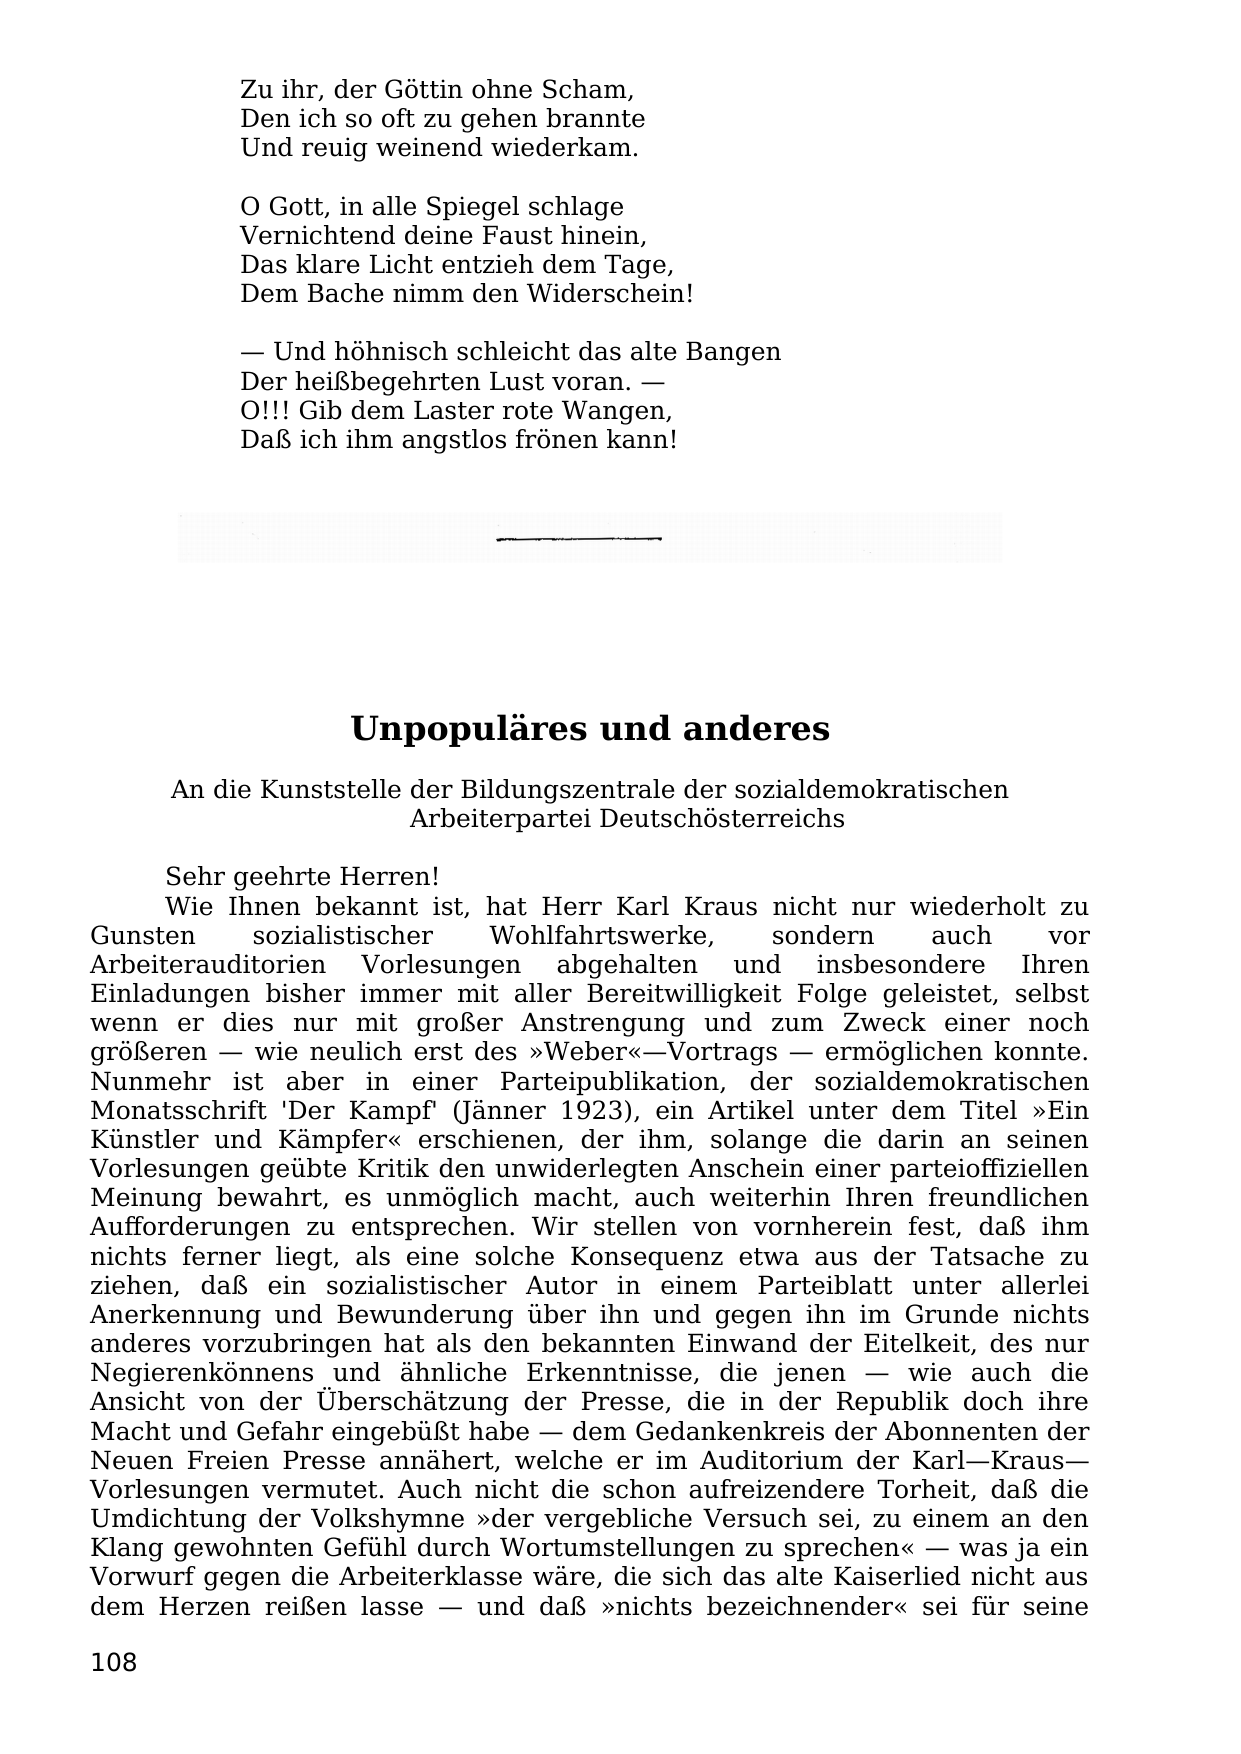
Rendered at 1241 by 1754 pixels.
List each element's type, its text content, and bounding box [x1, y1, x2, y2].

text Daß ich ihm angstlos frönen kann! [240, 425, 1091, 454]
text O!!! Gib dem Laster rote Wangen, [240, 396, 1091, 425]
text Sehr geehrte Herren! [90, 862, 1091, 892]
text Arbeiterpartei Deutschösterreichs [90, 804, 1091, 833]
text — Und höhnisch schleicht das alte Bangen [240, 337, 1091, 367]
text Zu ihr, der Göttin ohne Scham, [240, 75, 1091, 104]
text Das klare Licht entzieh dem Tage, [240, 250, 1091, 279]
text Der heißbegehrten Lust voran. — [240, 367, 1091, 396]
text Den ich so oft zu gehen brannte [240, 104, 1091, 133]
picture [177, 512, 1003, 563]
text Vernichtend deine Faust hinein, [240, 221, 1091, 250]
text Unpopuläres und anderes [90, 689, 1091, 748]
text Wie Ihnen bekannt ist, hat Herr Karl Kraus nicht nur wiederholt zu Gunsten sozialistischer Wohlfahrtswerke, sondern auch vor Arbeiterauditorien Vorlesungen abgehalten und insbesondere Ihren Einladungen bisher immer mit aller Bereitwilligkeit Folge geleistet, selbst wenn er dies nur mit großer Anstrengung und zum Zweck einer noch größeren — wie neulich erst des »Weber«—Vortrags — ermöglichen konnte. Nunmehr ist aber in einer Parteipublikation, der sozialdemokratischen Monatsschrift 'Der Kampf' (Jänner 1923), ein Artikel unter dem Titel »Ein Künstler und Kämpfer« erschienen, der ihm, solange die darin an seinen Vorlesungen geübte Kritik den unwiderlegten Anschein einer parteioffiziellen Meinung bewahrt, es unmöglich macht, auch weiterhin Ihren freundlichen Aufforderungen zu entsprechen. Wir stellen von vornherein fest, daß ihm nichts ferner liegt, als eine solche Konsequenz etwa aus der Tatsache zu ziehen, daß ein sozialistischer Autor in einem Parteiblatt unter allerlei Anerkennung und Bewunderung über ihn und gegen ihn im Grunde nichts anderes vorzubringen hat als den bekannten Einwand der Eitelkeit, des nur Negierenkönnens und ähnliche Erkenntnisse, die jenen — wie auch die Ansicht von der Überschätzung der Presse, die in der Republik doch ihre Macht und Gefahr eingebüßt habe — dem Gedankenkreis der Abonnenten der Neuen Freien Presse annähert, welche er im Auditorium der Karl—Kraus—Vorlesungen vermutet. Auch nicht die schon aufreizendere Torheit, daß die Umdichtung der Volkshymne »der vergebliche Versuch sei, zu einem an den Klang gewohnten Gefühl durch Wortumstellungen zu sprechen« — was ja ein Vorwurf gegen die Arbeiterklasse wäre, die sich das alte Kaiserlied nicht aus dem Herzen reißen lasse — und daß »nichts bezeichnender« sei für seine [90, 892, 1091, 1621]
text O Gott, in alle Spiegel schlage [240, 192, 1091, 221]
text An die Kunststelle der Bildungszentrale der sozialdemokratischen [90, 748, 1091, 804]
text Dem Bache nimm den Widerschein! [240, 279, 1091, 308]
text Und reuig weinend wiederkam. [240, 133, 1091, 162]
